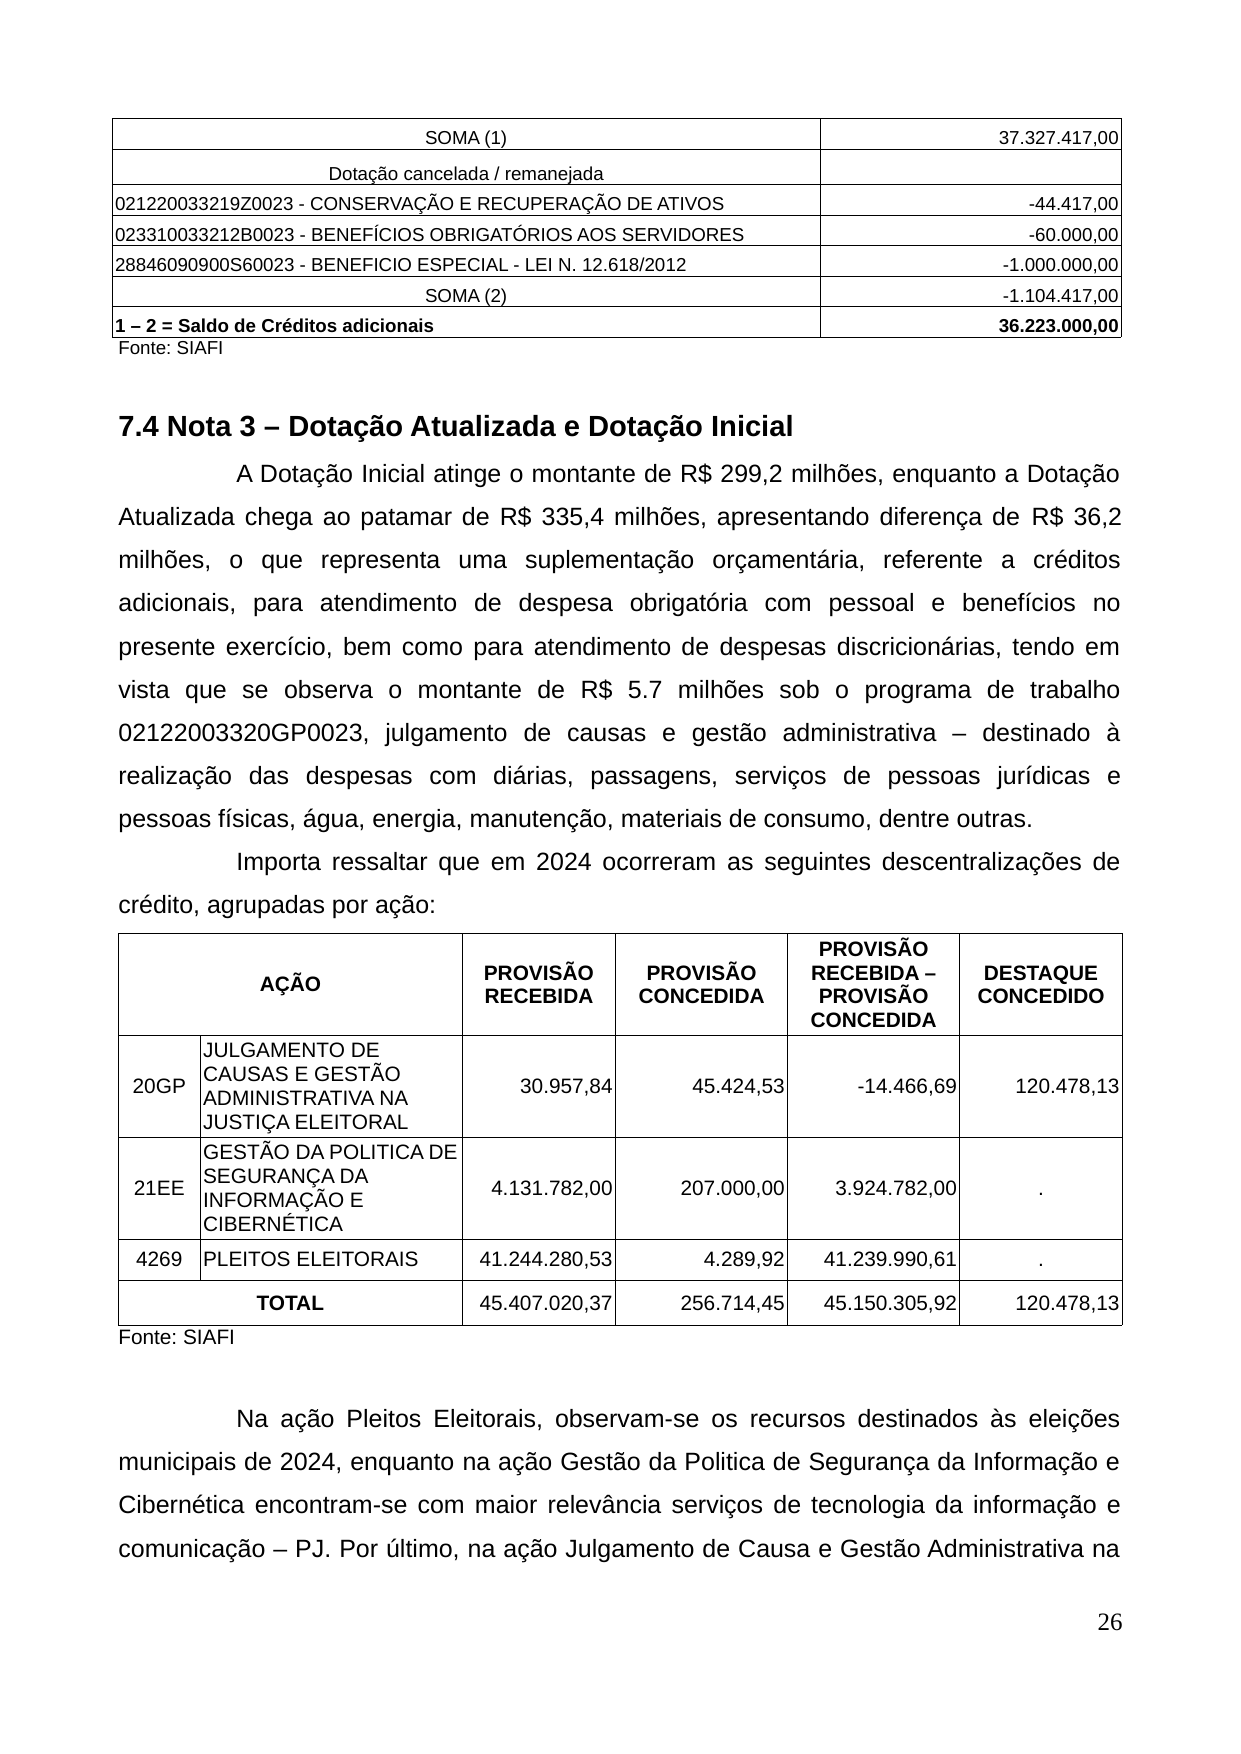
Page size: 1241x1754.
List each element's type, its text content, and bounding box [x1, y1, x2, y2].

table_cell 45.150.305,92 [788, 1281, 959, 1325]
table_cell 120.478,13 [960, 1281, 1122, 1325]
table_cell GESTÃO DA POLITICA DE SEGURANÇA DA INFORMAÇÃO E CIBERNÉTICA [201, 1138, 462, 1239]
table_cell 1 – 2 = Saldo de Créditos adicionais [113, 307, 820, 337]
text A Dotação Inicial atinge o montante de R$ 299,2 milhões, enquanto a Dotação Atualizada chega ao patamar de R$ 335,4 milhões, apresentando diferença de R$ 36,2 milhões, o que representa uma suplementação orçamentária, referente a créditos adicionais, para atendimento de despesa obrigatória com pessoal e benefícios no presente exercício, bem como para atendimento de despesas discricionárias, tendo em vista que se observa o montante de R$ 5.7 milhões sob o programa de trabalho 02122003320GP0023, julgamento de causas e gestão administrativa – destinado à realização das despesas com diárias, passagens, serviços de pessoas jurídicas e pessoas físicas, água, energia, manutenção, materiais de consumo, dentre outras. [118, 459, 1122, 833]
table_header PROVISÃO RECEBIDA – PROVISÃO CONCEDIDA [788, 934, 959, 1035]
table_header PROVISÃO RECEBIDA [463, 934, 615, 1035]
table_cell -14.466,69 [788, 1036, 959, 1137]
table_cell . [960, 1240, 1122, 1280]
table_cell 41.244.280,53 [463, 1240, 615, 1280]
table_cell 20GP [119, 1036, 200, 1137]
table_cell 256.714,45 [616, 1281, 787, 1325]
table_cell -1.104.417,00 [821, 277, 1121, 306]
table_cell -60.000,00 [821, 216, 1121, 245]
table_header DESTAQUE CONCEDIDO [960, 934, 1122, 1035]
table_cell 3.924.782,00 [788, 1138, 959, 1239]
text Fonte: SIAFI [118, 1326, 1122, 1349]
table_cell 4.131.782,00 [463, 1138, 615, 1239]
table_cell JULGAMENTO DE CAUSAS E GESTÃO ADMINISTRATIVA NA JUSTIÇA ELEITORAL [201, 1036, 462, 1137]
text Na ação Pleitos Eleitorais, observam-se os recursos destinados às eleições municipais de 2024, enquanto na ação Gestão da Politica de Segurança da Informação e Cibernética encontram-se com maior relevância serviços de tecnologia da informação e comunicação – PJ. Por último, na ação Julgamento de Causa e Gestão Administrativa na [118, 1404, 1122, 1562]
text Importa ressaltar que em 2024 ocorreram as seguintes descentralizações de crédito, agrupadas por ação: [118, 847, 1122, 919]
table_cell [821, 150, 1121, 184]
table_cell 207.000,00 [616, 1138, 787, 1239]
table_cell 021220033219Z0023 - CONSERVAÇÃO E RECUPERAÇÃO DE ATIVOS [113, 185, 820, 214]
table_cell -44.417,00 [821, 185, 1121, 214]
table_cell 41.239.990,61 [788, 1240, 959, 1280]
table_cell -1.000.000,00 [821, 246, 1121, 276]
table_cell 36.223.000,00 [821, 307, 1121, 337]
table_cell 30.957,84 [463, 1036, 615, 1137]
text Fonte: SIAFI [118, 337, 1122, 358]
table_cell TOTAL [119, 1281, 462, 1325]
table_cell 37.327.417,00 [821, 119, 1121, 149]
table_cell SOMA (2) [113, 277, 820, 306]
subtitle 7.4 Nota 3 – Dotação Atualizada e Dotação Inicial [118, 409, 1122, 442]
table_cell PLEITOS ELEITORAIS [201, 1240, 462, 1280]
table_cell Dotação cancelada / remanejada [113, 150, 820, 184]
table_cell . [960, 1138, 1122, 1239]
table_cell 4.289,92 [616, 1240, 787, 1280]
table_cell 120.478,13 [960, 1036, 1122, 1137]
table_header AÇÃO [119, 934, 462, 1035]
table_cell 21EE [119, 1138, 200, 1239]
table_cell 28846090900S60023 - BENEFICIO ESPECIAL - LEI N. 12.618/2012 [113, 246, 820, 276]
table_cell 023310033212B0023 - BENEFÍCIOS OBRIGATÓRIOS AOS SERVIDORES [113, 216, 820, 245]
table_cell 45.424,53 [616, 1036, 787, 1137]
table_cell 4269 [119, 1240, 200, 1280]
table_cell SOMA (1) [113, 119, 820, 149]
table_header PROVISÃO CONCEDIDA [616, 934, 787, 1035]
table_cell 45.407.020,37 [463, 1281, 615, 1325]
